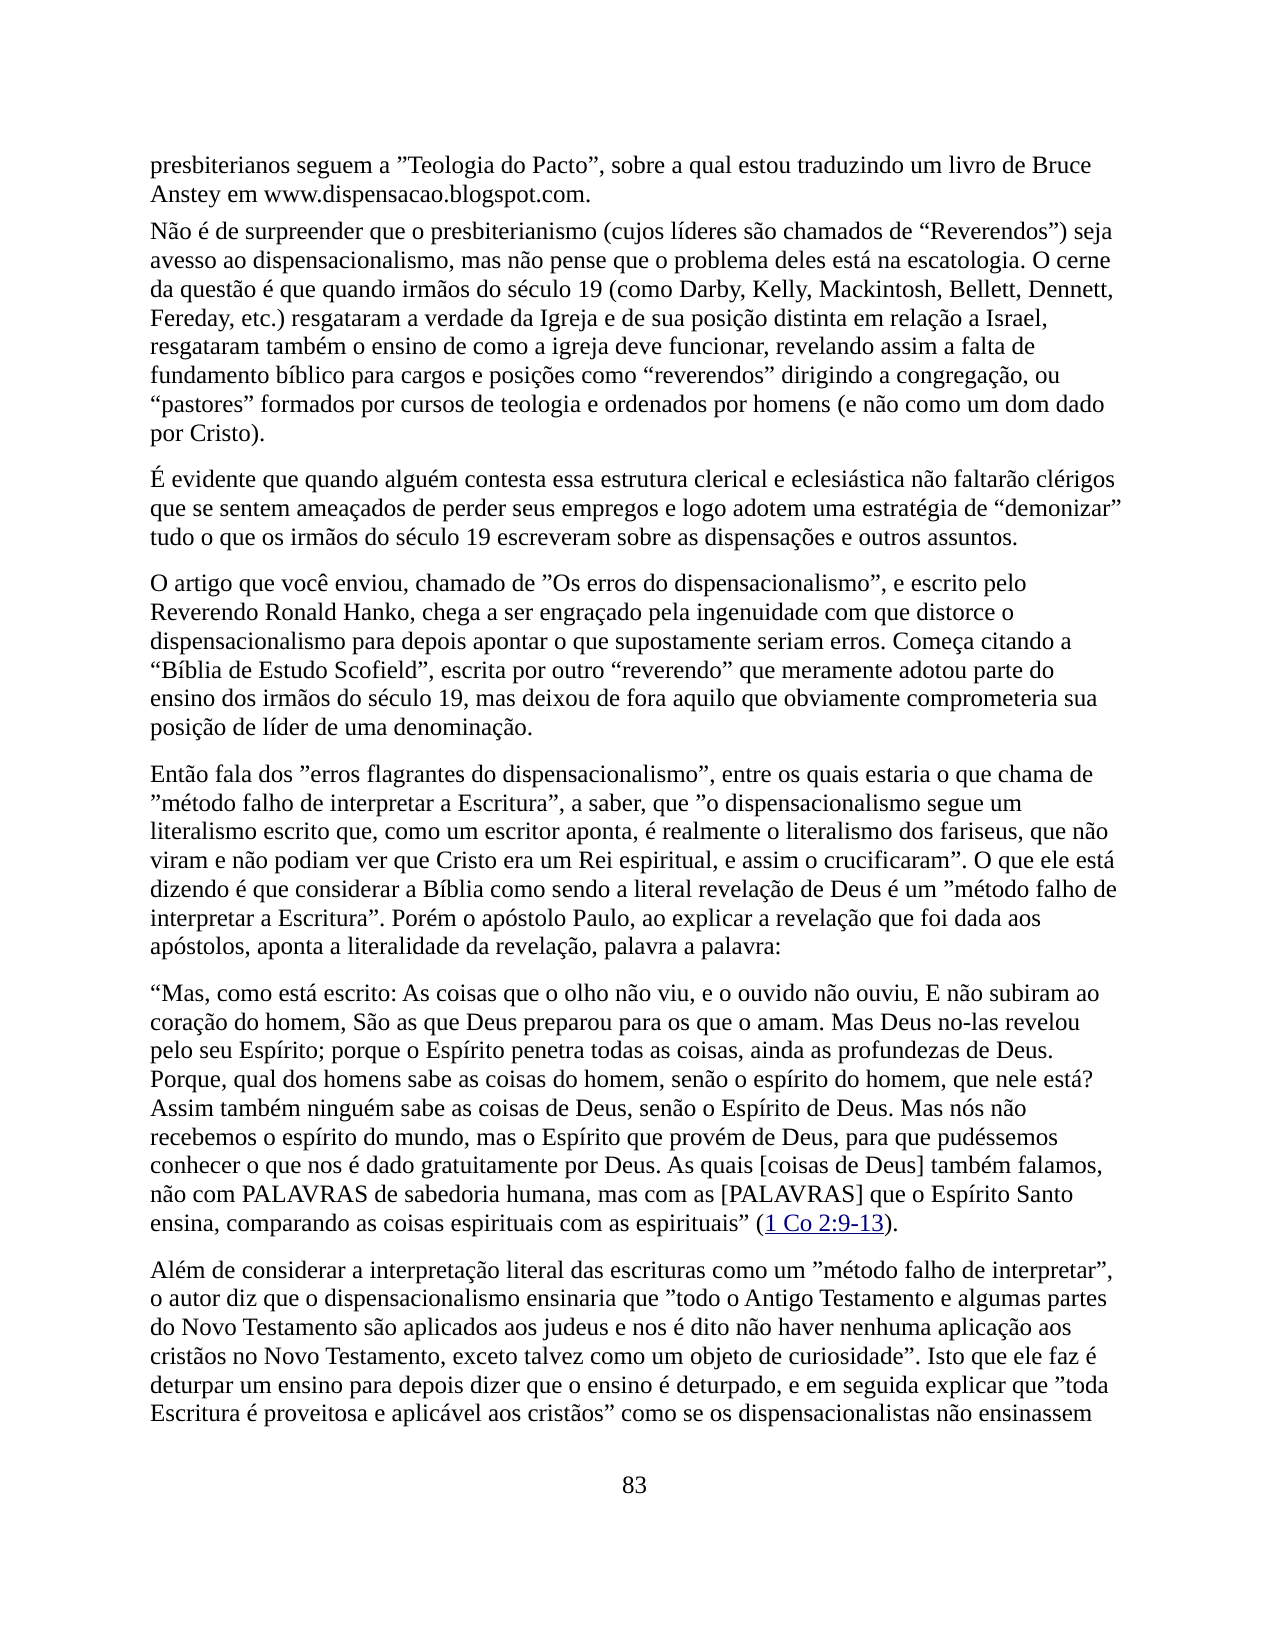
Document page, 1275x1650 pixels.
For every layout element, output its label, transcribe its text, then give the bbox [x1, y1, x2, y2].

text Então fala dos ”erros flagrantes do dispensacionalismo”, entre os quais estaria o que chama de ”método falho de interpretar a Escritura”, a saber, que ”o dispensacionalismo segue um literalismo escrito que, como um escritor aponta, é realmente o literalismo dos fariseus, que não viram e não podiam ver que Cristo era um Rei espiritual, e assim o crucificaram”. O que ele está dizendo é que considerar a Bíblia como sendo a literal revelação de Deus é um ”método falho de interpretar a Escritura”. Porém o apóstolo Paulo, ao explicar a revelação que foi dada aos apóstolos, aponta a literalidade da revelação, palavra a palavra: [150, 759, 1125, 960]
text presbiterianos seguem a ”Teologia do Pacto”, sobre a qual estou traduzindo um livro de Bruce Anstey em www.dispensacao.blogspot.com. [150, 150, 1125, 207]
text Além de considerar a interpretação literal das escrituras como um ”método falho de interpretar”, o autor diz que o dispensacionalismo ensinaria que ”todo o Antigo Testamento e algumas partes do Novo Testamento são aplicados aos judeus e nos é dito não haver nenhuma aplicação aos cristãos no Novo Testamento, exceto talvez como um objeto de curiosidade”. Isto que ele faz é deturpar um ensino para depois dizer que o ensino é deturpado, e em seguida explicar que ”toda Escritura é proveitosa e aplicável aos cristãos” como se os dispensacionalistas não ensinassem [150, 1255, 1125, 1427]
text “Mas, como está escrito: As coisas que o olho não viu, e o ouvido não ouviu, E não subiram ao coração do homem, São as que Deus preparou para os que o amam. Mas Deus no-las revelou pelo seu Espírito; porque o Espírito penetra todas as coisas, ainda as profundezas de Deus. Porque, qual dos homens sabe as coisas do homem, senão o espírito do homem, que nele está? Assim também ninguém sabe as coisas de Deus, senão o Espírito de Deus. Mas nós não recebemos o espírito do mundo, mas o Espírito que provém de Deus, para que pudéssemos conhecer o que nos é dado gratuitamente por Deus. As quais [coisas de Deus] também falamos, não com PALAVRAS de sabedoria humana, mas com as [PALAVRAS] que o Espírito Santo ensina, comparando as coisas espirituais com as espirituais” (1 Co 2:9-13). [150, 978, 1125, 1237]
text É evidente que quando alguém contesta essa estrutura clerical e eclesiástica não faltarão clérigos que se sentem ameaçados de perder seus empregos e logo adotem uma estratégia de “demonizar” tudo o que os irmãos do século 19 escreveram sobre as dispensações e outros assuntos. [150, 464, 1125, 551]
text Não é de surpreender que o presbiterianismo (cujos líderes são chamados de “Reverendos”) seja avesso ao dispensacionalismo, mas não pense que o problema deles está na escatologia. O cerne da questão é que quando irmãos do século 19 (como Darby, Kelly, Mackintosh, Bellett, Dennett, Fereday, etc.) resgataram a verdade da Igreja e de sua posição distinta em relação a Israel, resgataram também o ensino de como a igreja deve funcionar, revelando assim a falta de fundamento bíblico para cargos e posições como “reverendos” dirigindo a congregação, ou “pastores” formados por cursos de teologia e ordenados por homens (e não como um dom dado por Cristo). [150, 216, 1125, 446]
text O artigo que você enviou, chamado de ”Os erros do dispensacionalismo”, e escrito pelo Reverendo Ronald Hanko, chega a ser engraçado pela ingenuidade com que distorce o dispensacionalismo para depois apontar o que supostamente seriam erros. Começa citando a “Bíblia de Estudo Scofield”, escrita por outro “reverendo” que meramente adotou parte do ensino dos irmãos do século 19, mas deixou de fora aquilo que obviamente comprometeria sua posição de líder de uma denominação. [150, 568, 1125, 741]
